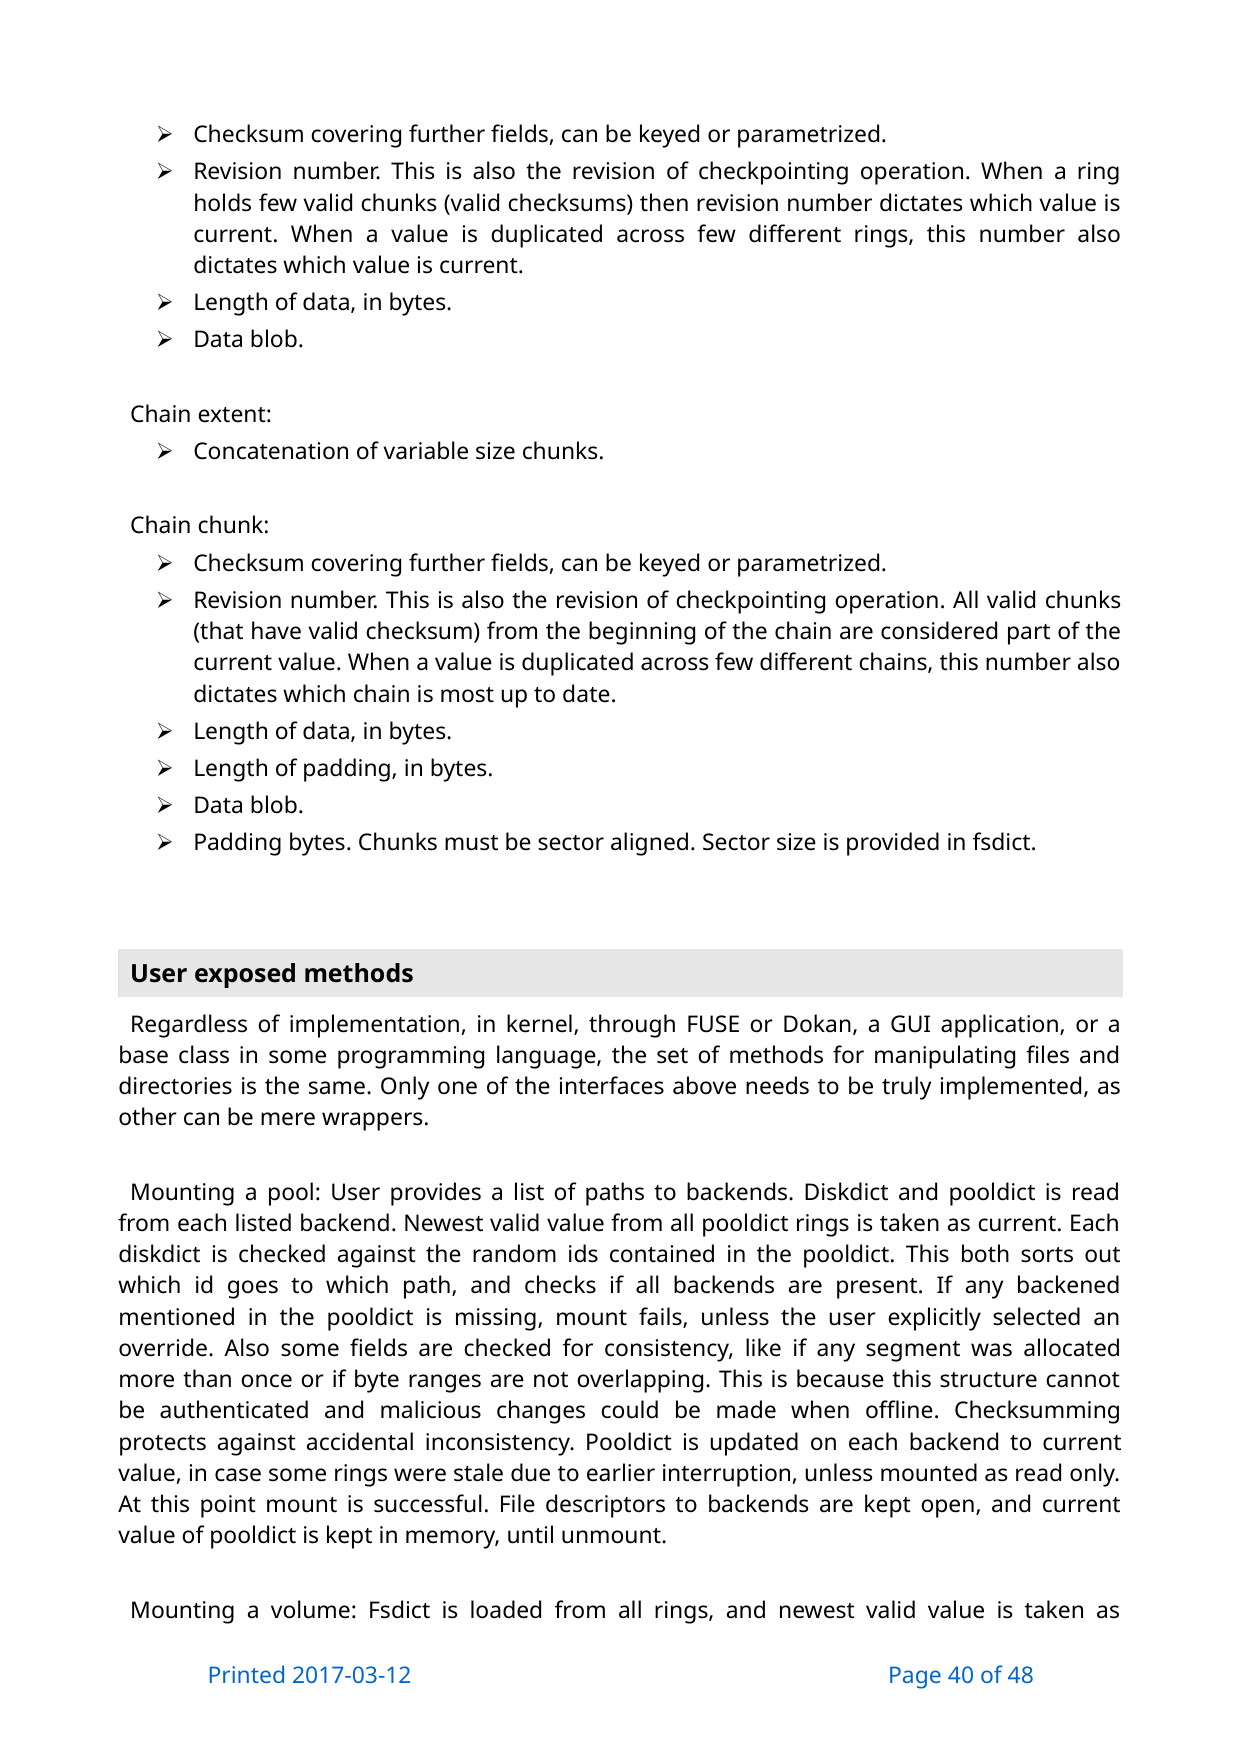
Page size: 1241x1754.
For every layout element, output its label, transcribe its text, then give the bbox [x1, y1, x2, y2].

list Revision number. This is also the revision of checkpointing operation. When a ring holds few valid chunks (valid checksums) then revision number dictates which value is current. When a value is duplicated across few different rings, this number also dictates which value is current. [156, 155, 1122, 280]
list Padding bytes. Chunks must be sector aligned. Sector size is provided in fsdict. [156, 826, 1122, 857]
list Length of data, in bytes. [156, 286, 1122, 317]
list Checksum covering further fields, can be keyed or parametrized. [156, 547, 1122, 578]
text Chain extent: [118, 398, 1122, 429]
list Checksum covering further fields, can be keyed or parametrized. [156, 118, 1122, 149]
subtitle User exposed methods [119, 951, 1122, 996]
list Concatenation of variable size chunks. [156, 435, 1122, 466]
list Length of padding, in bytes. [156, 752, 1122, 783]
list Revision number. This is also the revision of checkpointing operation. All valid chunks (that have valid checksum) from the beginning of the chain are considered part of the current value. When a value is duplicated across few different chains, this number also dictates which chain is most up to date. [156, 584, 1122, 709]
text Mounting a volume: Fsdict is loaded from all rings, and newest valid value is taken as [118, 1594, 1122, 1625]
list Length of data, in bytes. [156, 715, 1122, 746]
text Chain chunk: [118, 509, 1122, 541]
list Data blob. [156, 789, 1122, 820]
text Regardless of implementation, in kernel, through FUSE or Dokan, a GUI application, or a base class in some programming language, the set of methods for manipulating files and directories is the same. Only one of the interfaces above needs to be truly implemented, as other can be mere wrappers. [118, 1007, 1122, 1132]
text Mounting a pool: User provides a list of paths to backends. Diskdict and pooldict is read from each listed backend. Newest valid value from all pooldict rings is taken as current. Each diskdict is checked against the random ids contained in the pooldict. This both sorts out which id goes to which path, and checks if all backends are present. If any backened mentioned in the pooldict is missing, mount fails, unless the user explicitly selected an override. Also some fields are checked for consistency, like if any segment was allocated more than once or if byte ranges are not overlapping. This is because this structure cannot be authenticated and malicious changes could be made when offline. Checksumming protects against accidental inconsistency. Pooldict is updated on each backend to current value, in case some rings were stale due to earlier interruption, unless mounted as read only. At this point mount is successful. File descriptors to backends are kept open, and current value of pooldict is kept in memory, until unmount. [118, 1176, 1122, 1551]
list Data blob. [156, 323, 1122, 355]
